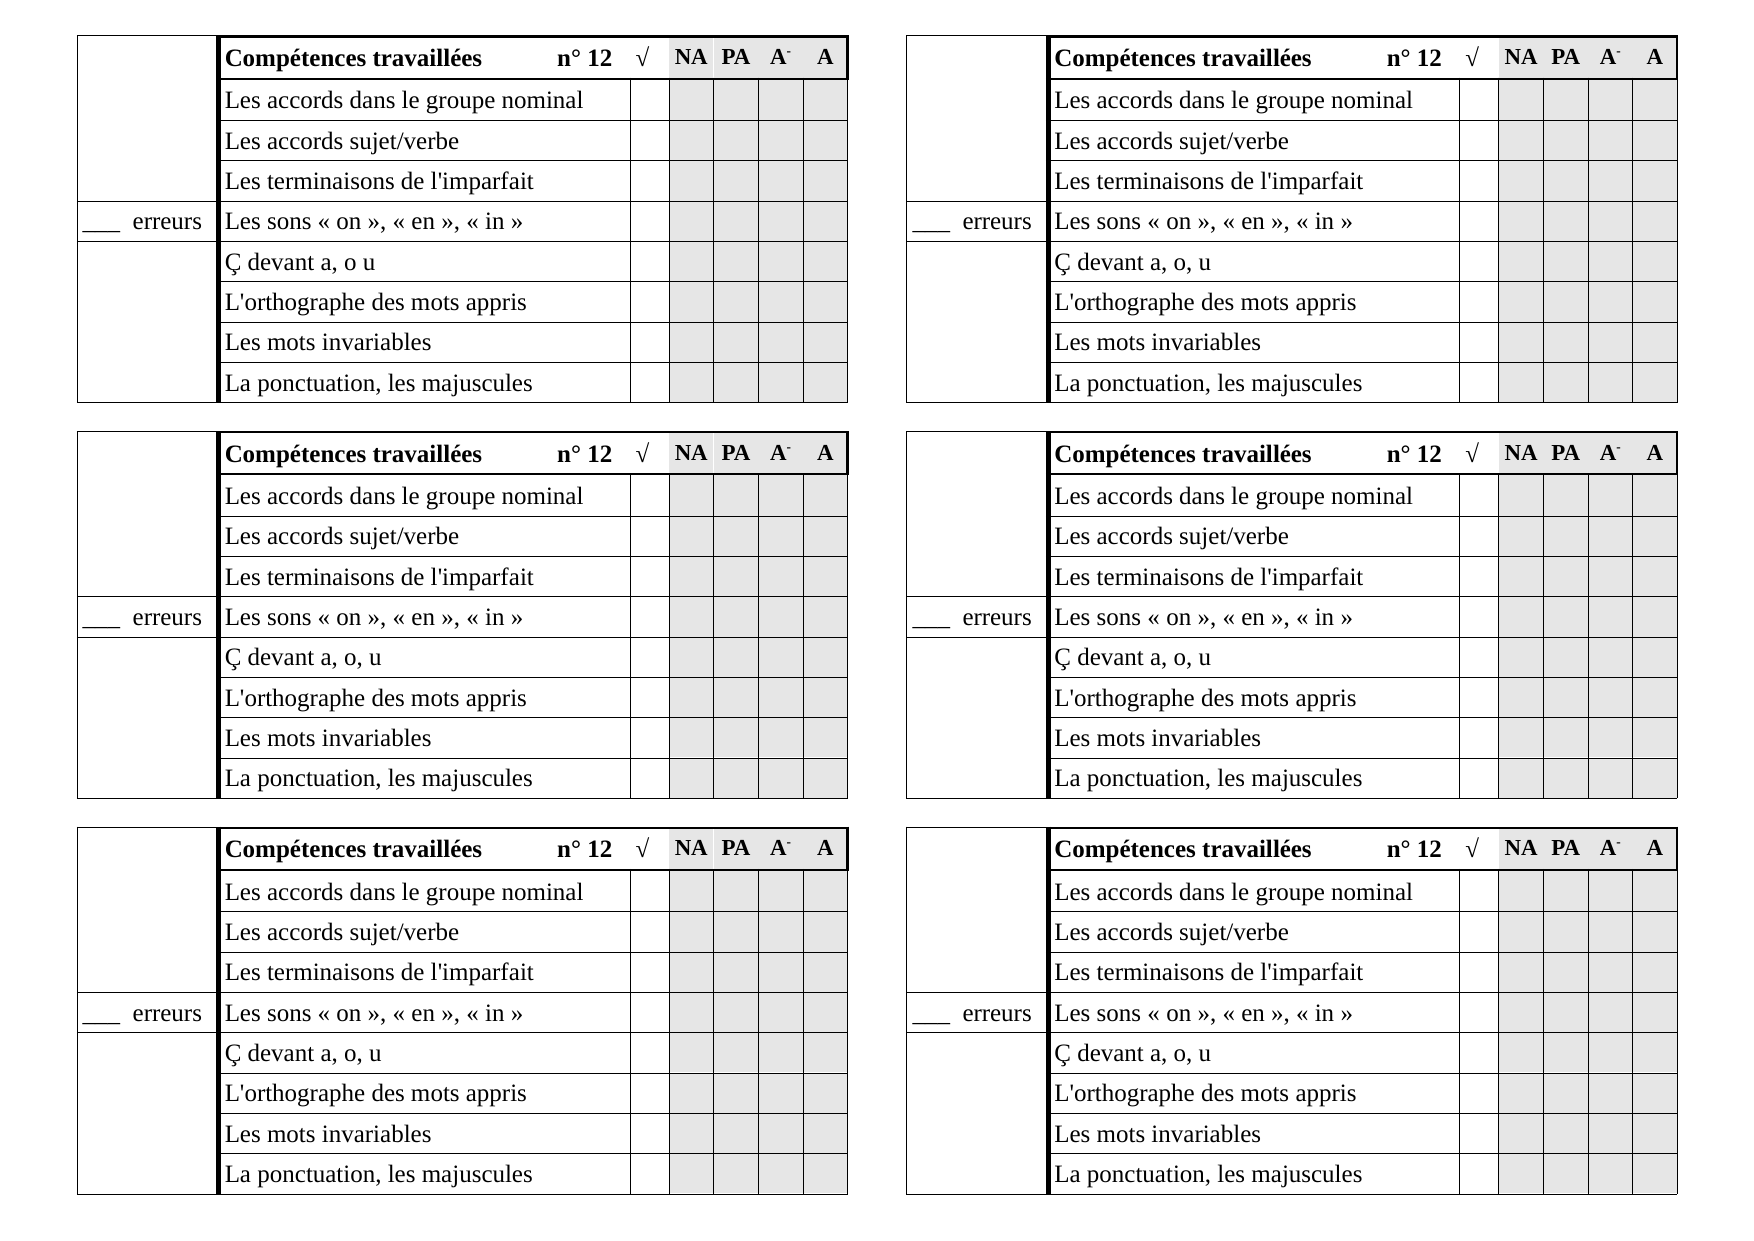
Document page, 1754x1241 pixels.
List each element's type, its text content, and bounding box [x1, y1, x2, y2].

table_cell [670, 161, 713, 201]
table_cell Les mots invariables [221, 1114, 630, 1153]
table_cell [1499, 282, 1543, 322]
table_cell Les sons « on », « en », « in » [221, 202, 630, 241]
table_cell [759, 1033, 803, 1072]
table_cell [1499, 202, 1543, 241]
table_cell [1633, 323, 1677, 362]
table_cell [670, 363, 713, 402]
table_cell Ç devant a, o, u [1051, 242, 1459, 281]
table_header [78, 432, 216, 596]
table_cell [1499, 121, 1543, 160]
table_cell [670, 597, 713, 637]
table_cell [804, 202, 847, 241]
table_cell [1544, 475, 1588, 516]
table_cell [1460, 638, 1498, 677]
table_cell [1460, 242, 1498, 281]
table_cell [714, 557, 758, 596]
table_cell [1633, 871, 1677, 911]
table_header A [803, 829, 846, 869]
table_header √ [630, 433, 669, 473]
table_cell [759, 363, 803, 402]
table_header Compétences travaillées n° 12 [221, 433, 630, 473]
table_header NA [1499, 829, 1543, 869]
table_cell [631, 202, 669, 241]
table_cell [804, 993, 847, 1032]
table_cell [804, 517, 847, 556]
table_cell [1544, 1074, 1588, 1113]
table_cell L'orthographe des mots appris [1051, 282, 1459, 322]
table_cell [759, 597, 803, 637]
table_cell [714, 282, 758, 322]
table_cell [78, 1033, 216, 1193]
table_header A [1632, 829, 1676, 869]
table_cell [1460, 912, 1498, 952]
table_cell [1499, 517, 1543, 556]
table_cell [1544, 282, 1588, 322]
table_cell [1633, 597, 1677, 637]
table_cell ___ erreurs [907, 202, 1046, 241]
table_cell [1544, 323, 1588, 362]
table_cell [1633, 557, 1677, 596]
table_header A [1632, 433, 1676, 473]
table_cell [631, 282, 669, 322]
table_cell [631, 161, 669, 201]
table_cell [1544, 871, 1588, 911]
table_cell [1499, 953, 1543, 992]
table_cell [714, 912, 758, 952]
table_cell [1460, 993, 1498, 1032]
table_cell [1544, 953, 1588, 992]
table_cell [759, 871, 803, 911]
table_cell [670, 718, 713, 757]
table_cell [714, 475, 758, 516]
table_cell [1633, 993, 1677, 1032]
table_cell [1544, 1154, 1588, 1193]
table_cell [714, 638, 758, 677]
table_cell [714, 80, 758, 120]
table_cell [670, 638, 713, 677]
table_cell [1633, 1074, 1677, 1113]
table_cell [759, 953, 803, 992]
table_cell Ç devant a, o, u [1051, 638, 1459, 677]
table_cell [1460, 1114, 1498, 1153]
table_cell [714, 759, 758, 798]
table_cell [1544, 678, 1588, 717]
table_cell [1460, 871, 1498, 911]
table_cell [1499, 1154, 1543, 1193]
table_cell [631, 1114, 669, 1153]
table_cell [1589, 1033, 1632, 1072]
table_header [907, 36, 1046, 201]
table_cell [1589, 363, 1632, 402]
table_cell [1460, 282, 1498, 322]
table_cell [714, 323, 758, 362]
table_cell [759, 242, 803, 281]
table_cell [804, 1154, 847, 1193]
table_header √ [1459, 829, 1498, 869]
table_cell [1633, 363, 1677, 402]
table_header [907, 432, 1046, 596]
table_cell [1544, 80, 1588, 120]
table_cell La ponctuation, les majuscules [221, 759, 630, 798]
table_cell [1460, 363, 1498, 402]
table_cell [670, 678, 713, 717]
table_cell [1460, 597, 1498, 637]
table_header √ [630, 38, 669, 78]
table_cell [1499, 759, 1543, 798]
table_header Compétences travaillées n° 12 [1051, 38, 1459, 78]
table_cell [759, 638, 803, 677]
table_cell [1589, 517, 1632, 556]
table_cell [714, 121, 758, 160]
table_cell [1544, 242, 1588, 281]
table_header √ [1459, 38, 1498, 78]
table_cell [1589, 475, 1632, 516]
table_cell [1544, 121, 1588, 160]
table_cell [631, 759, 669, 798]
table_header [907, 828, 1046, 992]
table_cell [907, 1033, 1046, 1193]
table_cell [670, 80, 713, 120]
table_cell [804, 1033, 847, 1072]
table_cell [759, 557, 803, 596]
table_cell [1589, 638, 1632, 677]
table_cell [1544, 161, 1588, 201]
table_cell [1589, 718, 1632, 757]
table_cell La ponctuation, les majuscules [1051, 363, 1459, 402]
table_header PA [714, 433, 758, 473]
table_header A- [758, 829, 803, 869]
table_header [78, 36, 216, 201]
table_cell [670, 953, 713, 992]
table_cell Les accords sujet/verbe [221, 121, 630, 160]
table_cell [631, 953, 669, 992]
table_cell [714, 597, 758, 637]
table_cell [714, 1154, 758, 1193]
table_header √ [1459, 433, 1498, 473]
table_cell [1544, 597, 1588, 637]
table_cell Les accords dans le groupe nominal [221, 475, 630, 516]
table_cell [1499, 1074, 1543, 1113]
table_header A- [758, 433, 803, 473]
table_cell [631, 993, 669, 1032]
table_cell [1499, 597, 1543, 637]
table_header NA [669, 38, 713, 78]
table_cell [1633, 678, 1677, 717]
table_cell [1633, 80, 1677, 120]
table_cell [1499, 363, 1543, 402]
table_cell [759, 1154, 803, 1193]
table_cell [804, 557, 847, 596]
table_cell [1460, 1033, 1498, 1072]
table_cell [1499, 475, 1543, 516]
table_cell Les accords dans le groupe nominal [1051, 475, 1459, 516]
table_cell [1499, 242, 1543, 281]
table_cell [1633, 953, 1677, 992]
table_cell [714, 242, 758, 281]
table_cell [759, 993, 803, 1032]
table_cell [804, 363, 847, 402]
table_cell Les mots invariables [221, 718, 630, 757]
table_cell [1460, 953, 1498, 992]
table_cell [1589, 1114, 1632, 1153]
table_cell [759, 517, 803, 556]
table_cell [1544, 912, 1588, 952]
table_cell [804, 953, 847, 992]
table_cell [1460, 718, 1498, 757]
table_cell [1460, 475, 1498, 516]
table_cell [804, 718, 847, 757]
table_cell [1589, 1154, 1632, 1193]
table_cell [1499, 557, 1543, 596]
table_cell [804, 678, 847, 717]
table_cell [631, 80, 669, 120]
table_cell Les accords sujet/verbe [221, 912, 630, 952]
table_cell [1460, 121, 1498, 160]
table_cell [1589, 597, 1632, 637]
table_cell [670, 1074, 713, 1113]
table_cell [714, 161, 758, 201]
table_cell [1499, 871, 1543, 911]
table_cell [804, 597, 847, 637]
table_cell [670, 993, 713, 1032]
table_header √ [630, 829, 669, 869]
table_header A- [1588, 38, 1632, 78]
table_cell [804, 1114, 847, 1153]
table_cell L'orthographe des mots appris [1051, 1074, 1459, 1113]
table_cell [1633, 475, 1677, 516]
table_cell [1589, 121, 1632, 160]
table_cell [1460, 678, 1498, 717]
table_cell [670, 912, 713, 952]
table_header A- [1588, 433, 1632, 473]
table_cell Ç devant a, o, u [221, 1033, 630, 1072]
table_cell [1589, 871, 1632, 911]
table_cell [631, 597, 669, 637]
table_cell [1633, 202, 1677, 241]
table_cell [1499, 1114, 1543, 1153]
table_cell Les sons « on », « en », « in » [221, 993, 630, 1032]
table_cell [714, 678, 758, 717]
table_cell [759, 1074, 803, 1113]
table_cell [804, 1074, 847, 1113]
table_cell [1499, 678, 1543, 717]
table_cell [714, 1114, 758, 1153]
table_cell [1589, 993, 1632, 1032]
table_cell [1460, 759, 1498, 798]
table_cell [1460, 202, 1498, 241]
table_cell [714, 363, 758, 402]
table_cell [670, 282, 713, 322]
table_cell [1633, 1154, 1677, 1193]
table_cell Les accords dans le groupe nominal [221, 871, 630, 911]
table_cell La ponctuation, les majuscules [1051, 759, 1459, 798]
table_cell Les terminaisons de l'imparfait [1051, 161, 1459, 201]
table_cell [907, 638, 1046, 798]
table_cell [1589, 759, 1632, 798]
table_cell [714, 202, 758, 241]
table_cell L'orthographe des mots appris [1051, 678, 1459, 717]
table_cell [1544, 1114, 1588, 1153]
table_cell [631, 718, 669, 757]
table_cell [759, 282, 803, 322]
table_cell [631, 475, 669, 516]
table_cell [1633, 161, 1677, 201]
table_cell [804, 638, 847, 677]
table_cell [759, 202, 803, 241]
table_header NA [1499, 433, 1543, 473]
table_cell [1633, 121, 1677, 160]
table_cell [804, 912, 847, 952]
table_cell ___ erreurs [78, 993, 216, 1032]
table_cell [1633, 759, 1677, 798]
table_cell [1589, 953, 1632, 992]
table_cell [759, 323, 803, 362]
table_cell Les terminaisons de l'imparfait [221, 557, 630, 596]
table_cell L'orthographe des mots appris [221, 678, 630, 717]
table_cell Les accords dans le groupe nominal [1051, 80, 1459, 120]
table_cell Les accords dans le groupe nominal [221, 80, 630, 120]
table_cell La ponctuation, les majuscules [1051, 1154, 1459, 1193]
table_cell Ç devant a, o, u [1051, 1033, 1459, 1072]
table_cell [714, 718, 758, 757]
table_cell [804, 323, 847, 362]
table_cell Les mots invariables [221, 323, 630, 362]
table_cell [1589, 161, 1632, 201]
table_cell La ponctuation, les majuscules [221, 1154, 630, 1193]
table_cell [804, 282, 847, 322]
table_cell [1499, 1033, 1543, 1072]
table_cell [1499, 80, 1543, 120]
table_cell [78, 638, 216, 798]
table_cell Ç devant a, o u [221, 242, 630, 281]
table_cell [631, 1033, 669, 1072]
table_cell [1544, 759, 1588, 798]
table_cell [804, 475, 847, 516]
table_header Compétences travaillées n° 12 [1051, 433, 1459, 473]
table_header NA [1499, 38, 1543, 78]
table_cell [1460, 161, 1498, 201]
table_header A [1632, 38, 1676, 78]
table_cell [1589, 80, 1632, 120]
table_cell [670, 557, 713, 596]
table_cell [1633, 282, 1677, 322]
table_cell [1460, 80, 1498, 120]
table_cell [1633, 638, 1677, 677]
table_cell [1589, 323, 1632, 362]
table_cell [759, 161, 803, 201]
table_cell [759, 759, 803, 798]
table_cell [907, 242, 1046, 402]
table_cell [1589, 678, 1632, 717]
table_cell ___ erreurs [78, 202, 216, 241]
table_cell [1499, 993, 1543, 1032]
table_header Compétences travaillées n° 12 [221, 38, 630, 78]
table_cell [1499, 718, 1543, 757]
table_cell [1544, 517, 1588, 556]
table_cell [1499, 323, 1543, 362]
table_cell Les accords sujet/verbe [1051, 121, 1459, 160]
table_cell [804, 242, 847, 281]
table_cell [1633, 912, 1677, 952]
table_cell Les sons « on », « en », « in » [1051, 993, 1459, 1032]
table_cell [804, 759, 847, 798]
table_cell [670, 1114, 713, 1153]
table_cell Les sons « on », « en », « in » [221, 597, 630, 637]
table_header Compétences travaillées n° 12 [221, 829, 630, 869]
table_cell [1544, 557, 1588, 596]
table_cell [670, 759, 713, 798]
table_cell [670, 323, 713, 362]
table_cell [759, 678, 803, 717]
table_cell [1633, 718, 1677, 757]
table_cell Ç devant a, o, u [221, 638, 630, 677]
table_cell [1544, 638, 1588, 677]
table_cell [804, 80, 847, 120]
table_cell [1589, 242, 1632, 281]
table_cell [1544, 202, 1588, 241]
table_cell [1633, 242, 1677, 281]
table_cell [1460, 323, 1498, 362]
table_cell Les mots invariables [1051, 718, 1459, 757]
table_header PA [1543, 829, 1588, 869]
table_cell [631, 121, 669, 160]
table_cell [714, 871, 758, 911]
table_cell [1544, 1033, 1588, 1072]
table_header A- [758, 38, 803, 78]
table_cell [1460, 517, 1498, 556]
table_header A [803, 433, 846, 473]
table_cell [670, 1033, 713, 1072]
table_cell [804, 121, 847, 160]
table_cell [1499, 638, 1543, 677]
table_cell [804, 161, 847, 201]
table_cell [759, 121, 803, 160]
table_cell Les sons « on », « en », « in » [1051, 202, 1459, 241]
table_cell Les accords sujet/verbe [1051, 517, 1459, 556]
table_cell Les terminaisons de l'imparfait [1051, 953, 1459, 992]
table_cell ___ erreurs [78, 597, 216, 637]
table_cell [759, 80, 803, 120]
table_header PA [714, 38, 758, 78]
table_cell Les terminaisons de l'imparfait [1051, 557, 1459, 596]
table_cell [670, 871, 713, 911]
table_cell [631, 912, 669, 952]
table_cell [1633, 517, 1677, 556]
table_cell [1589, 557, 1632, 596]
table_cell [1460, 1074, 1498, 1113]
table_cell [714, 517, 758, 556]
table_cell [670, 475, 713, 516]
table_cell [804, 871, 847, 911]
table_header NA [669, 829, 713, 869]
table_cell [670, 242, 713, 281]
table_cell [1589, 912, 1632, 952]
table_cell ___ erreurs [907, 993, 1046, 1032]
table_header Compétences travaillées n° 12 [1051, 829, 1459, 869]
table_cell Les terminaisons de l'imparfait [221, 953, 630, 992]
table_cell [759, 1114, 803, 1153]
table_cell [1544, 363, 1588, 402]
table_header [78, 828, 216, 992]
table_cell [1633, 1114, 1677, 1153]
table_cell [631, 871, 669, 911]
table_cell [631, 323, 669, 362]
table_cell [631, 517, 669, 556]
table_cell Les accords sujet/verbe [1051, 912, 1459, 952]
table_cell [631, 557, 669, 596]
table_cell [1589, 202, 1632, 241]
table_header PA [714, 829, 758, 869]
table_cell [714, 1033, 758, 1072]
table_cell ___ erreurs [907, 597, 1046, 637]
table_header NA [669, 433, 713, 473]
table_cell Les sons « on », « en », « in » [1051, 597, 1459, 637]
table_cell [759, 475, 803, 516]
table_cell Les mots invariables [1051, 1114, 1459, 1153]
table_header A- [1588, 829, 1632, 869]
table_cell [670, 517, 713, 556]
table_header PA [1543, 38, 1588, 78]
table_cell [631, 678, 669, 717]
table_header A [803, 38, 846, 78]
table_cell [631, 242, 669, 281]
table_cell [670, 121, 713, 160]
table_cell L'orthographe des mots appris [221, 1074, 630, 1113]
table_cell [1544, 993, 1588, 1032]
table_cell [631, 1154, 669, 1193]
table_header PA [1543, 433, 1588, 473]
table_cell Les mots invariables [1051, 323, 1459, 362]
table_cell [1460, 557, 1498, 596]
table_cell [759, 718, 803, 757]
table_cell L'orthographe des mots appris [221, 282, 630, 322]
table_cell La ponctuation, les majuscules [221, 363, 630, 402]
table_cell Les accords sujet/verbe [221, 517, 630, 556]
table_cell [670, 202, 713, 241]
table_cell [631, 1074, 669, 1113]
table_cell [1544, 718, 1588, 757]
table_cell [1589, 1074, 1632, 1113]
table_cell [631, 638, 669, 677]
table_cell [714, 953, 758, 992]
table_cell [759, 912, 803, 952]
table_cell Les accords dans le groupe nominal [1051, 871, 1459, 911]
table_cell [1460, 1154, 1498, 1193]
table_cell [78, 242, 216, 402]
table_cell [1499, 161, 1543, 201]
table_cell [1589, 282, 1632, 322]
table_cell [714, 993, 758, 1032]
table_cell [670, 1154, 713, 1193]
table_cell [631, 363, 669, 402]
table_cell Les terminaisons de l'imparfait [221, 161, 630, 201]
table_cell [714, 1074, 758, 1113]
table_cell [1499, 912, 1543, 952]
table_cell [1633, 1033, 1677, 1072]
